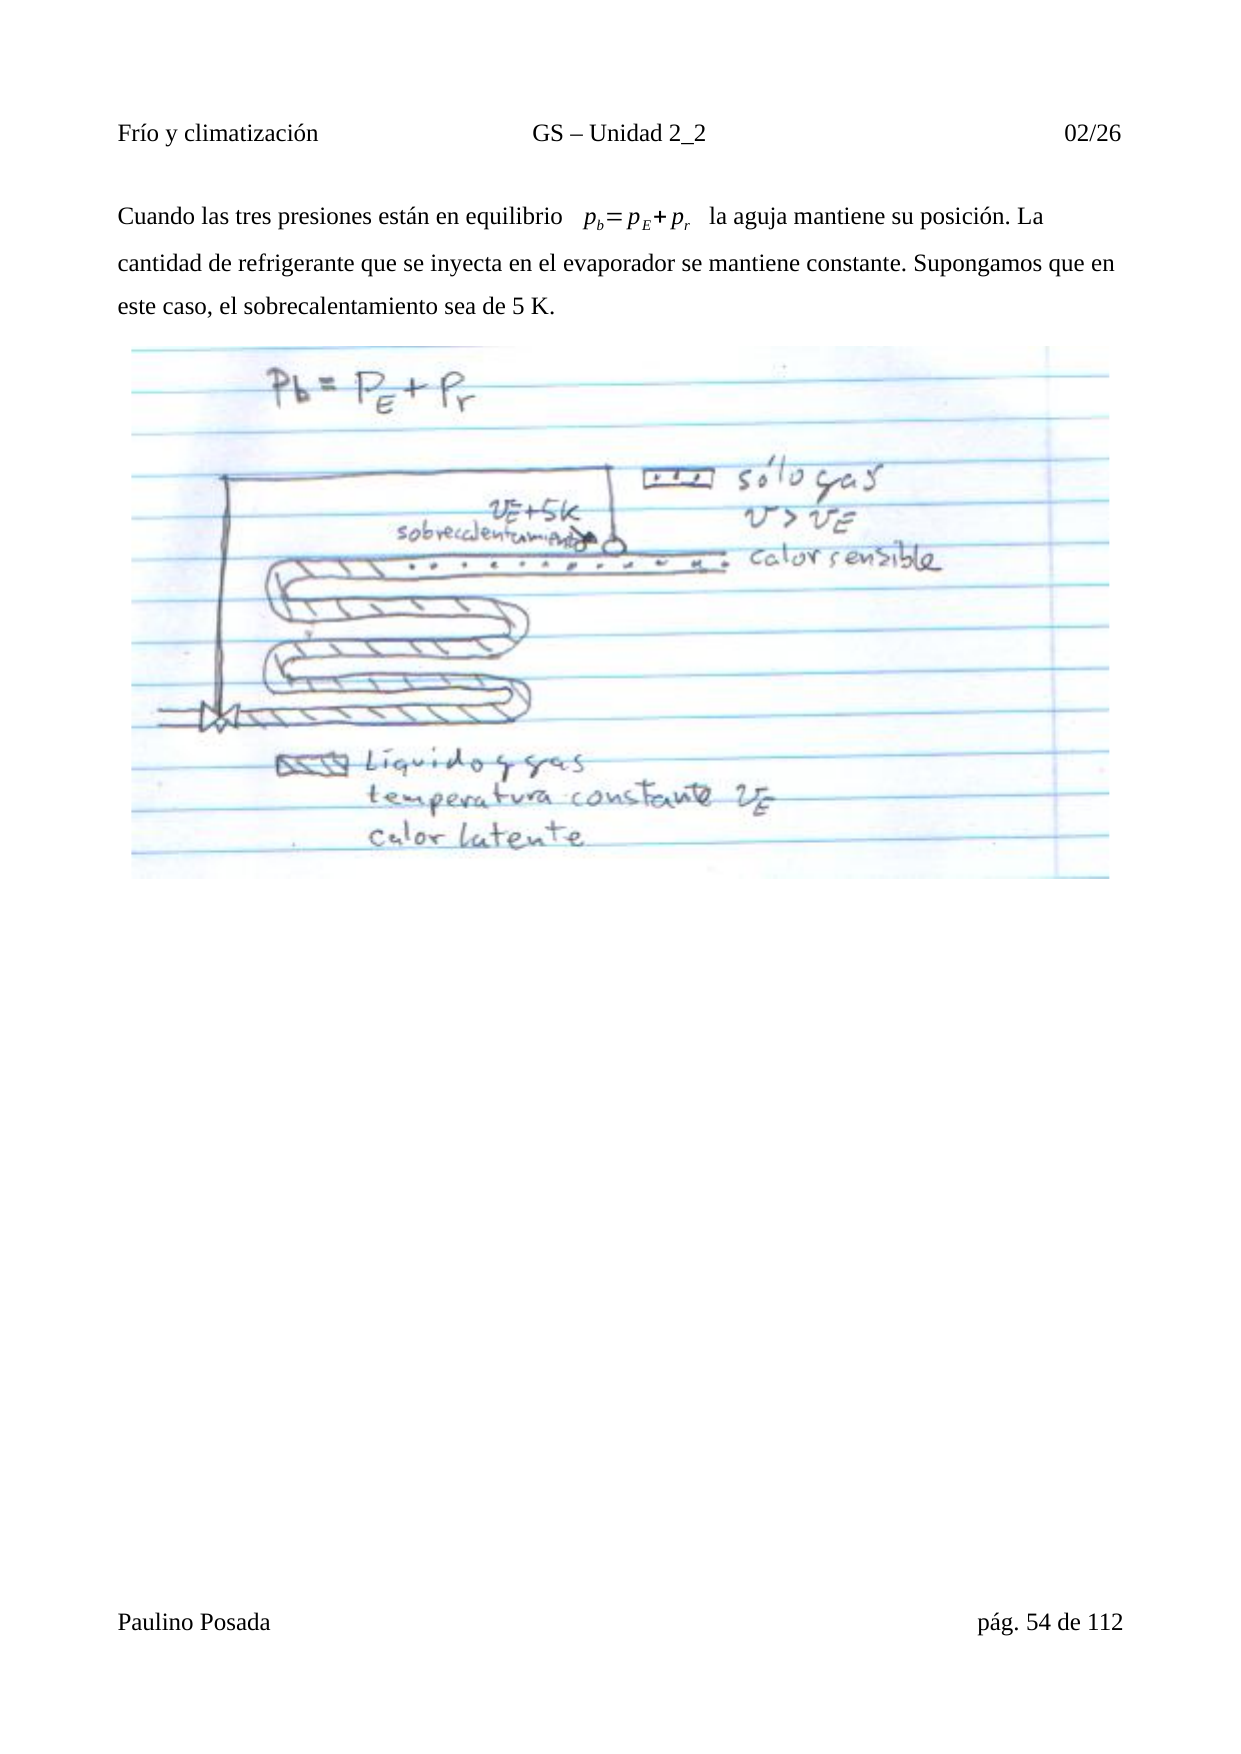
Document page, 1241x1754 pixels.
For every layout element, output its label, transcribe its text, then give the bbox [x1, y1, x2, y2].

picture [131, 346, 1110, 879]
text Cuando las tres presiones están en equilibriola aguja mantiene su posición. La cantidad de refrigerante que se inyecta en el evaporador se mantiene constante. Supongamos que en este caso, el sobrecalentamiento sea de 5 K. [117, 201, 1123, 320]
